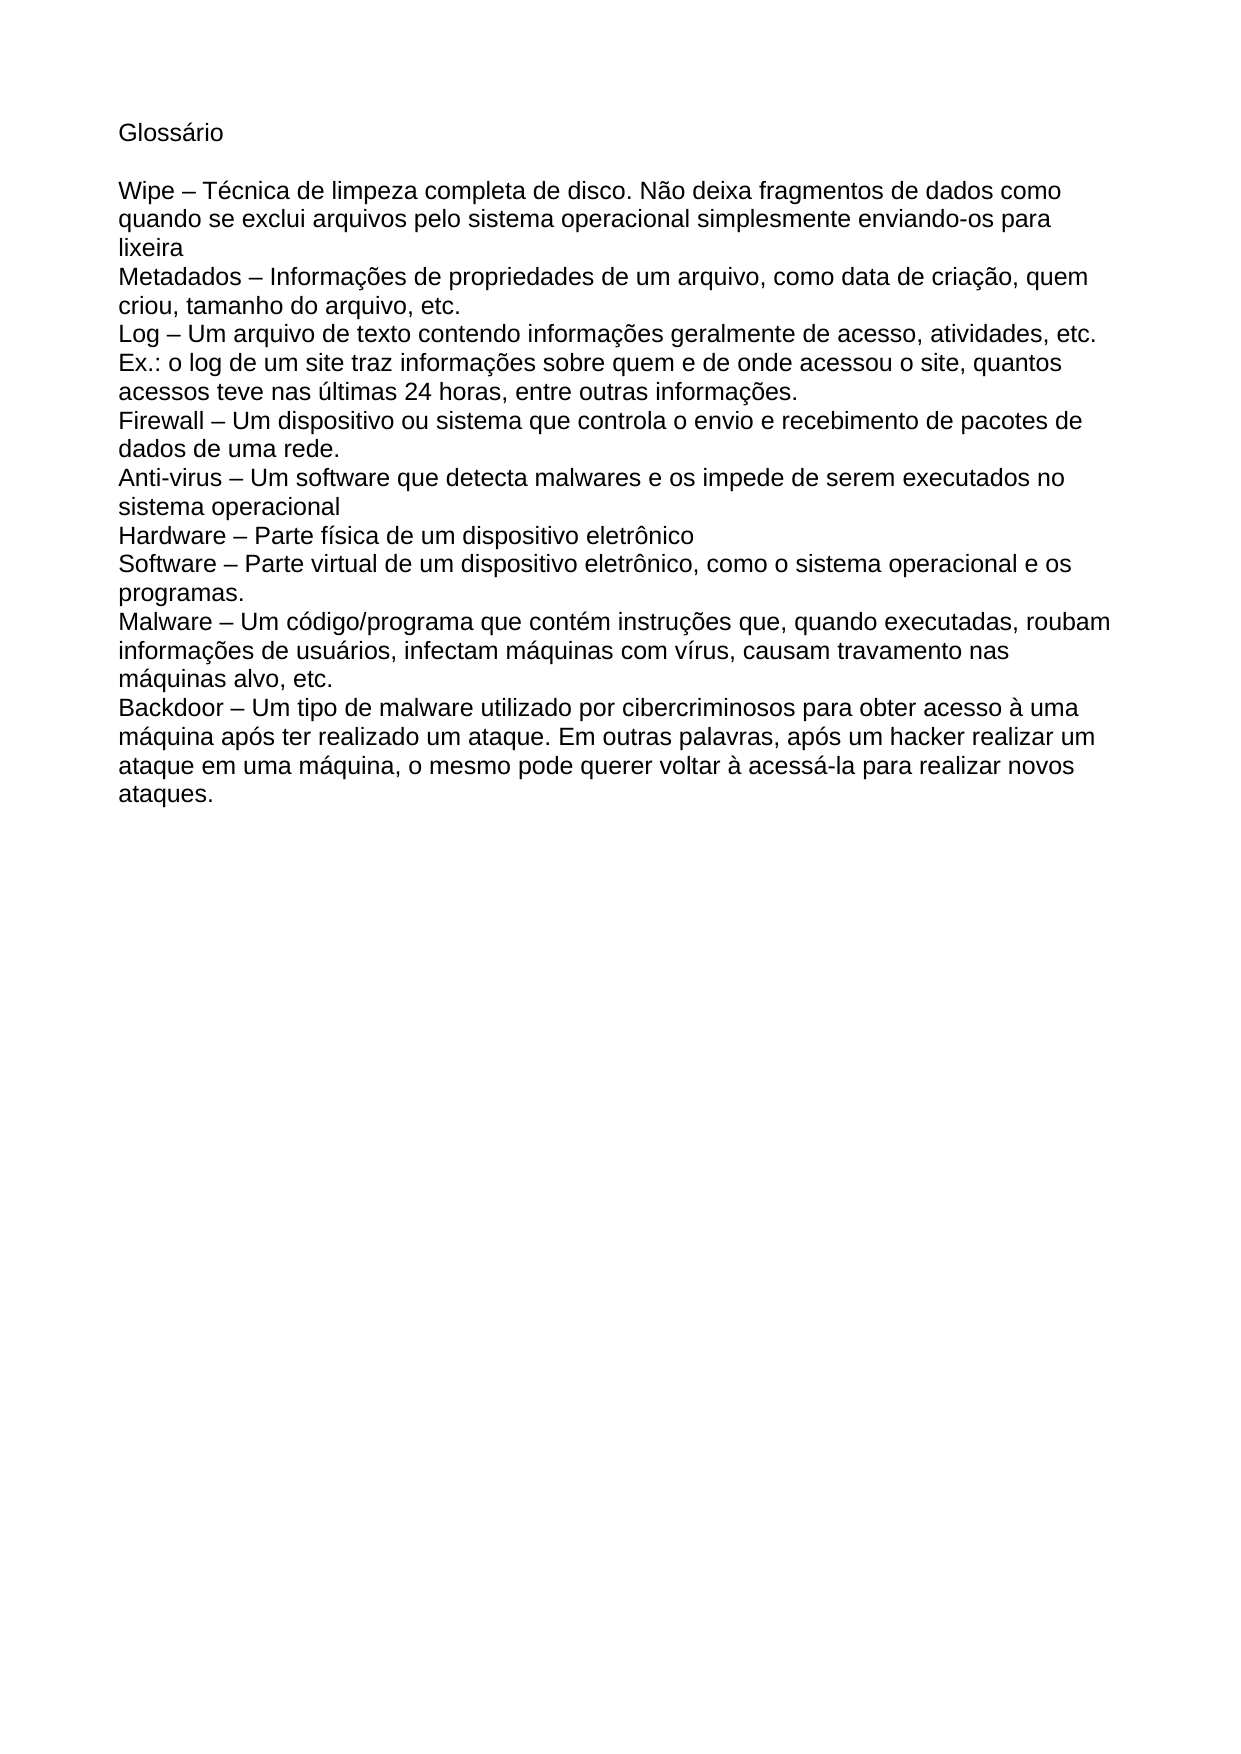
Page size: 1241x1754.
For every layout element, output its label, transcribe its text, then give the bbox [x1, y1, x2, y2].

text Log – Um arquivo de texto contendo informações geralmente de acesso, atividades, etc. Ex.: o log de um site traz informações sobre quem e de onde acessou o site, quantos acessos teve nas últimas 24 horas, entre outras informações. [118, 319, 1122, 406]
text Malware – Um código/programa que contém instruções que, quando executadas, roubam informações de usuários, infectam máquinas com vírus, causam travamento nas máquinas alvo, etc. [118, 607, 1122, 693]
text Glossário [118, 118, 1122, 147]
text Firewall – Um dispositivo ou sistema que controla o envio e recebimento de pacotes de dados de uma rede. [118, 406, 1122, 463]
text Hardware – Parte física de um dispositivo eletrônico [118, 521, 1122, 549]
text Software – Parte virtual de um dispositivo eletrônico, como o sistema operacional e os programas. [118, 549, 1122, 607]
text Wipe – Técnica de limpeza completa de disco. Não deixa fragmentos de dados como quando se exclui arquivos pelo sistema operacional simplesmente enviando-os para lixeira [118, 176, 1122, 262]
text Backdoor – Um tipo de malware utilizado por cibercriminosos para obter acesso à uma máquina após ter realizado um ataque. Em outras palavras, após um hacker realizar um ataque em uma máquina, o mesmo pode querer voltar à acessá-la para realizar novos ataques. [118, 693, 1122, 808]
text Metadados – Informações de propriedades de um arquivo, como data de criação, quem criou, tamanho do arquivo, etc. [118, 262, 1122, 319]
text Anti-virus – Um software que detecta malwares e os impede de serem executados no sistema operacional [118, 463, 1122, 521]
